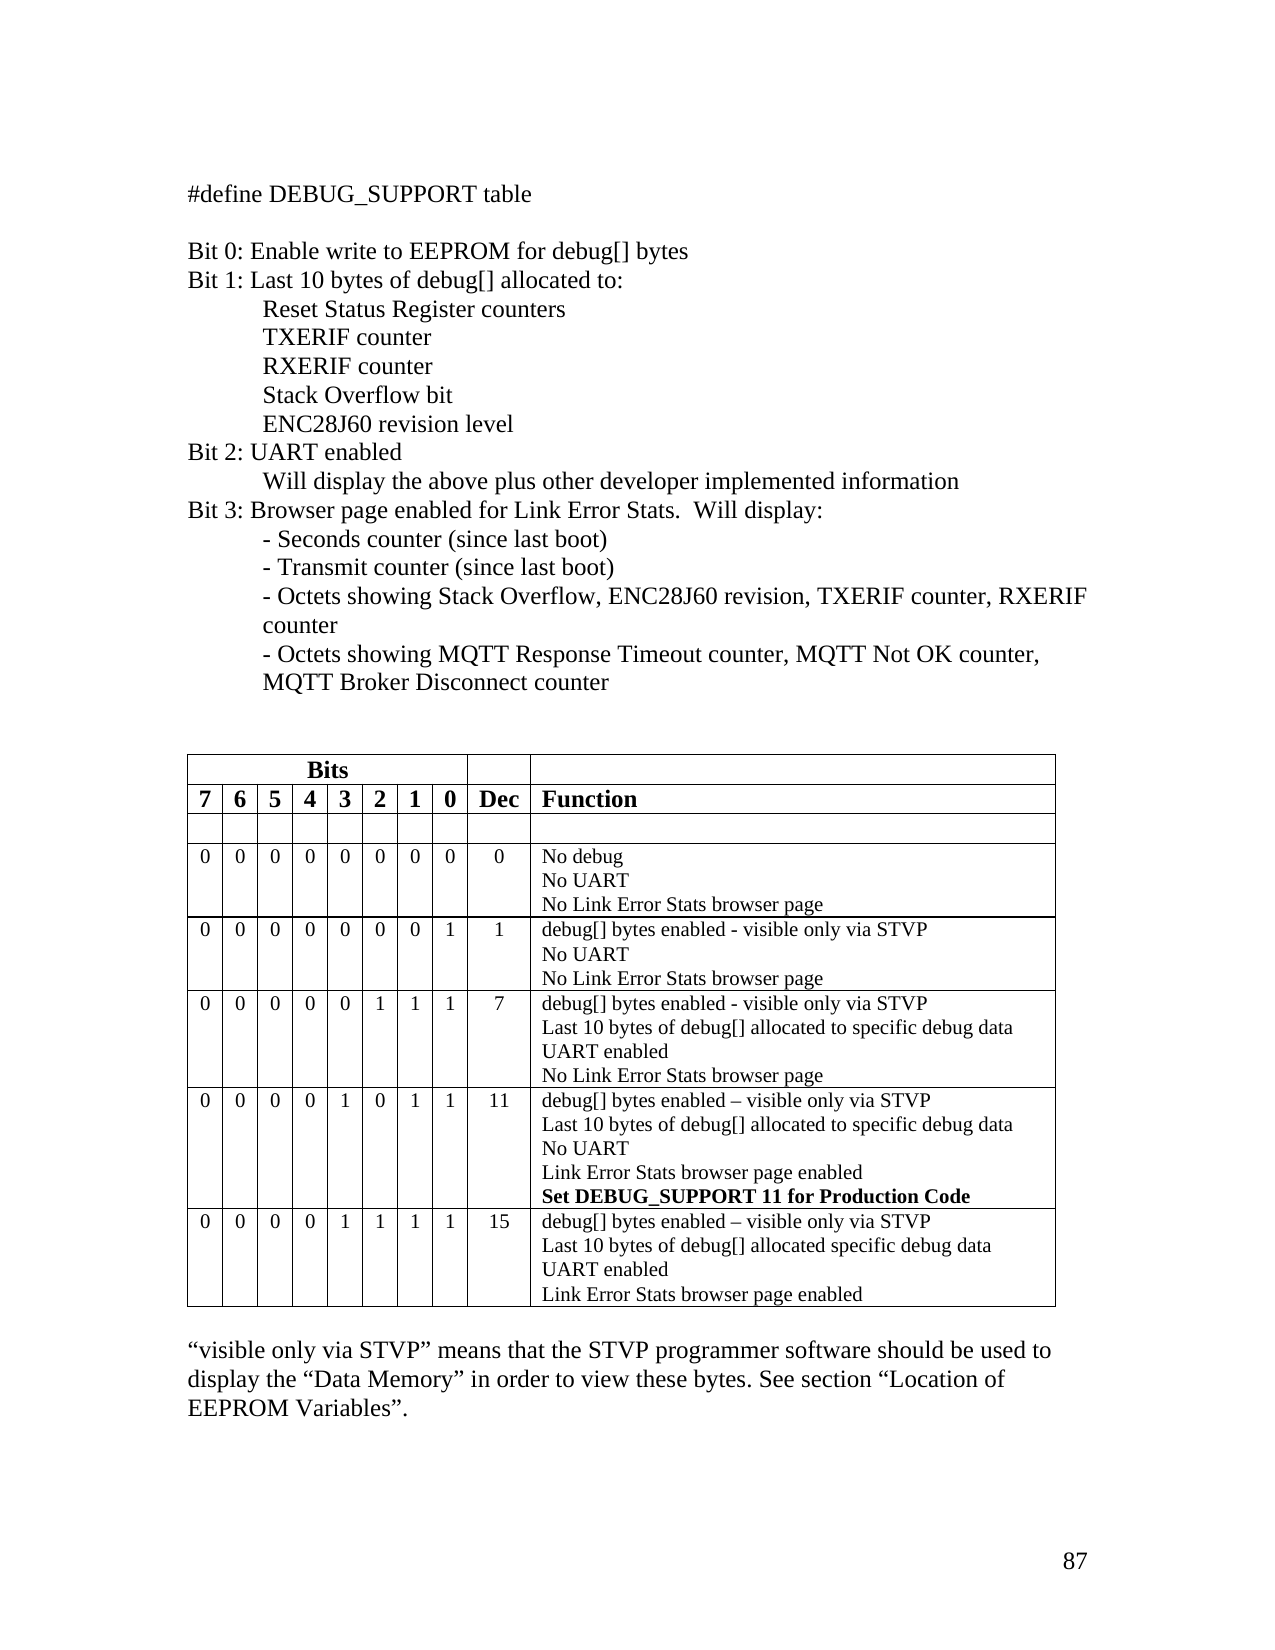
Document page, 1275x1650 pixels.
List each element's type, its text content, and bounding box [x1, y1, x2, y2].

text Bit 3: Browser page enabled for Link Error Stats. Will display: [187, 495, 1087, 524]
table_header [468, 755, 530, 783]
table_cell 1 [433, 1209, 467, 1306]
table_cell 0 [223, 1209, 257, 1306]
table_cell 0 [258, 844, 292, 916]
table_cell 0 [258, 918, 292, 989]
table_cell 1 [363, 1209, 397, 1306]
table_cell 0 [328, 844, 362, 916]
table_cell 0 [258, 991, 292, 1087]
text Bit 1: Last 10 bytes of debug[] allocated to: [187, 265, 1087, 294]
table_cell debug[] bytes enabled – visible only via STVP Last 10 bytes of debug[] allocated specific debug data UART enabled Link Error Stats browser page enabled [531, 1209, 1055, 1306]
table_cell debug[] bytes enabled – visible only via STVP Last 10 bytes of debug[] allocated to specific debug data No UART Link Error Stats browser page enabled Set DEBUG_SUPPORT 11 for Production Code [531, 1088, 1055, 1208]
table_cell 0 [223, 918, 257, 989]
text Bit 0: Enable write to EEPROM for debug[] bytes [187, 236, 1087, 265]
table_cell 7 [188, 785, 222, 813]
table_cell [398, 814, 432, 843]
table_cell 2 [363, 785, 397, 813]
table_cell 0 [293, 1209, 327, 1306]
table_cell [363, 814, 397, 843]
table_cell 1 [328, 1088, 362, 1208]
table_cell debug[] bytes enabled - visible only via STVP Last 10 bytes of debug[] allocated to specific debug data UART enabled No Link Error Stats browser page [531, 991, 1055, 1087]
table_cell 0 [328, 918, 362, 989]
table_cell [433, 814, 467, 843]
text #define DEBUG_SUPPORT table [187, 179, 1087, 207]
table_cell 4 [293, 785, 327, 813]
table_cell 1 [468, 918, 530, 989]
table_cell 0 [258, 1209, 292, 1306]
text RXERIF counter [262, 351, 1087, 380]
table_cell 0 [293, 1088, 327, 1208]
table_cell Dec [468, 785, 530, 813]
table_cell 0 [293, 991, 327, 1087]
text Stack Overflow bit [262, 380, 1087, 409]
text - Octets showing Stack Overflow, ENC28J60 revision, TXERIF counter, RXERIF counter [262, 581, 1087, 639]
table_cell debug[] bytes enabled - visible only via STVP No UART No Link Error Stats browser page [531, 918, 1055, 989]
table_cell 0 [363, 844, 397, 916]
table_cell 0 [363, 918, 397, 989]
text “visible only via STVP” means that the STVP programmer software should be used to display the “Data Memory” in order to view these bytes. See section “Location of EEPROM Variables”. [187, 1335, 1087, 1422]
text Reset Status Register counters [262, 294, 1087, 322]
table_cell 1 [398, 1209, 432, 1306]
table_cell 0 [293, 918, 327, 989]
table_cell 0 [188, 1209, 222, 1306]
table_cell Function [531, 785, 1055, 813]
text TXERIF counter [262, 322, 1087, 351]
table_cell [223, 814, 257, 843]
table_cell 0 [188, 918, 222, 989]
table_cell 15 [468, 1209, 530, 1306]
table_cell 0 [433, 785, 467, 813]
table_cell 0 [328, 991, 362, 1087]
table_cell [328, 814, 362, 843]
table_header Bits [188, 755, 467, 783]
table_cell [188, 814, 222, 843]
table_cell [468, 814, 530, 843]
table_cell [293, 814, 327, 843]
table_cell 1 [433, 918, 467, 989]
table_cell 5 [258, 785, 292, 813]
table_cell 1 [398, 1088, 432, 1208]
table_cell 1 [433, 1088, 467, 1208]
text - Transmit counter (since last boot) [262, 552, 1087, 581]
table_cell 0 [363, 1088, 397, 1208]
table_cell 1 [433, 991, 467, 1087]
table_cell 1 [328, 1209, 362, 1306]
table_cell 6 [223, 785, 257, 813]
table_cell 0 [398, 844, 432, 916]
text Will display the above plus other developer implemented information [262, 466, 1087, 495]
table_cell 1 [398, 785, 432, 813]
text - Seconds counter (since last boot) [262, 524, 1087, 552]
table_cell 7 [468, 991, 530, 1087]
table_cell 0 [433, 844, 467, 916]
table_cell 0 [188, 991, 222, 1087]
table_cell 11 [468, 1088, 530, 1208]
table_cell [258, 814, 292, 843]
text ENC28J60 revision level [262, 409, 1087, 437]
table_header [531, 755, 1055, 783]
table_cell 3 [328, 785, 362, 813]
table_cell 1 [363, 991, 397, 1087]
table_cell 0 [223, 991, 257, 1087]
table_cell 1 [398, 991, 432, 1087]
table_cell 0 [468, 844, 530, 916]
table_cell 0 [223, 844, 257, 916]
table_cell 0 [258, 1088, 292, 1208]
table_cell 0 [398, 918, 432, 989]
text Bit 2: UART enabled [187, 437, 1087, 466]
table_cell 0 [188, 1088, 222, 1208]
table_cell 0 [293, 844, 327, 916]
text - Octets showing MQTT Response Timeout counter, MQTT Not OK counter, MQTT Broker Disconnect counter [262, 639, 1087, 696]
table_cell [531, 814, 1055, 843]
table_cell No debug No UART No Link Error Stats browser page [531, 844, 1055, 916]
table_cell 0 [188, 844, 222, 916]
table_cell 0 [223, 1088, 257, 1208]
